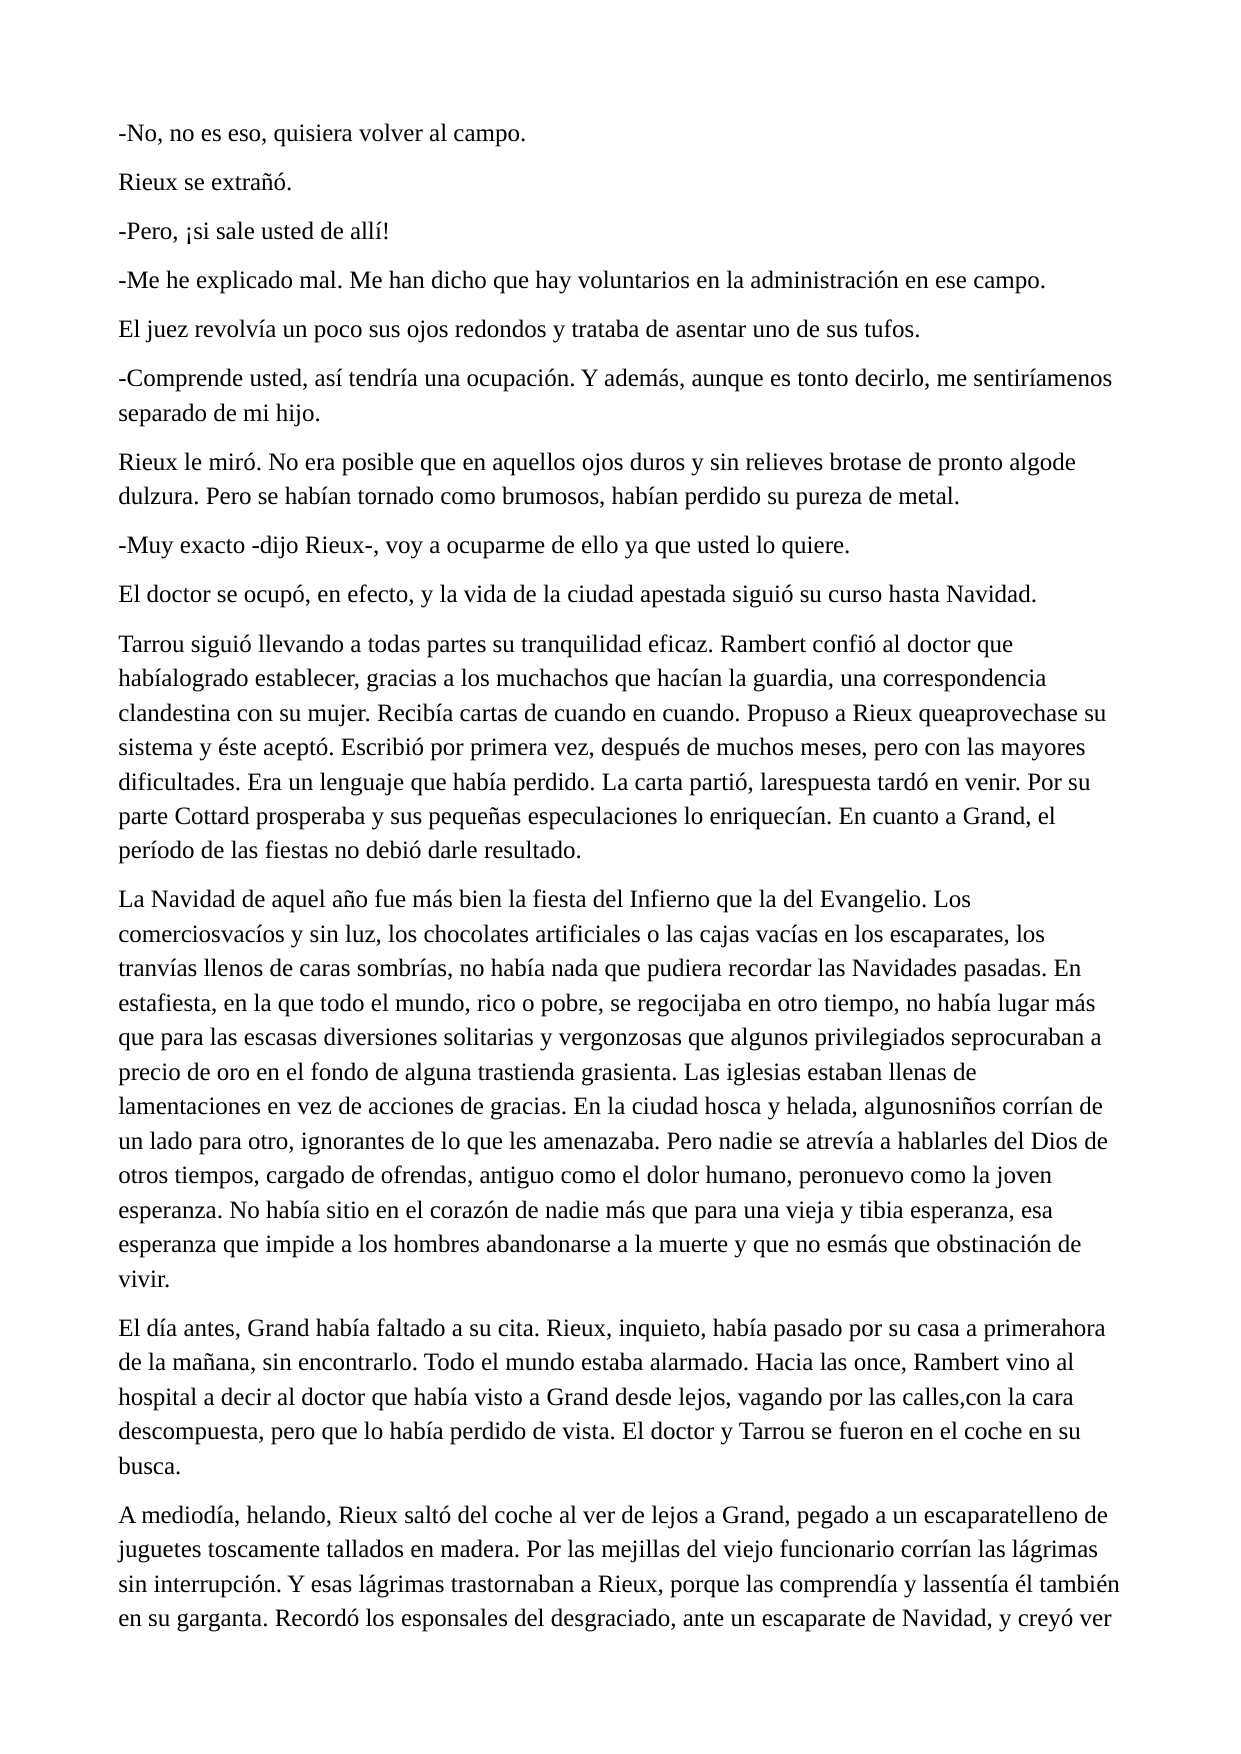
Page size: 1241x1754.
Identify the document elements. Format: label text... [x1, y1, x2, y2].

text El juez revolvía un poco sus ojos redondos y trataba de asentar uno de sus tufos. [118, 314, 1122, 343]
text A mediodía, helando, Rieux saltó del coche al ver de lejos a Grand, pegado a un escaparatelleno de juguetes toscamente tallados en madera. Por las mejillas del viejo funcionario corrían las lágrimas sin interrupción. Y esas lágrimas trastornaban a Rieux, porque las comprendía y lassentía él también en su garganta. Recordó los esponsales del desgraciado, ante un escaparate de Navidad, y creyó ver [118, 1500, 1122, 1632]
text Rieux le miró. No era posible que en aquellos ojos duros y sin relieves brotase de pronto algode dulzura. Pero se habían tornado como brumosos, habían perdido su pureza de metal. [118, 447, 1122, 510]
text La Navidad de aquel año fue más bien la fiesta del Infierno que la del Evangelio. Los comerciosvacíos y sin luz, los chocolates artificiales o las cajas vacías en los escaparates, los tranvías llenos de caras sombrías, no había nada que pudiera recordar las Navidades pasadas. En estafiesta, en la que todo el mundo, rico o pobre, se regocijaba en otro tiempo, no había lugar más que para las escasas diversiones solitarias y vergonzosas que algunos privilegiados seprocuraban a precio de oro en el fondo de alguna trastienda grasienta. Las iglesias estaban llenas de lamentaciones en vez de acciones de gracias. En la ciudad hosca y helada, algunosniños corrían de un lado para otro, ignorantes de lo que les amenazaba. Pero nadie se atrevía a hablarles del Dios de otros tiempos, cargado de ofrendas, antiguo como el dolor humano, peronuevo como la joven esperanza. No había sitio en el corazón de nadie más que para una vieja y tibia esperanza, esa esperanza que impide a los hombres abandonarse a la muerte y que no esmás que obstinación de vivir. [118, 884, 1122, 1293]
text -No, no es eso, quisiera volver al campo. [118, 118, 1122, 147]
text -Muy exacto -dijo Rieux-, voy a ocuparme de ello ya que usted lo quiere. [118, 531, 1122, 559]
text -Comprende usted, así tendría una ocupación. Y además, aunque es tonto decirlo, me sentiríamenos separado de mi hijo. [118, 363, 1122, 427]
text -Pero, ¡si sale usted de allí! [118, 216, 1122, 245]
text El día antes, Grand había faltado a su cita. Rieux, inquieto, había pasado por su casa a primerahora de la mañana, sin encontrarlo. Todo el mundo estaba alarmado. Hacia las once, Rambert vino al hospital a decir al doctor que había visto a Grand desde lejos, vagando por las calles,con la cara descompuesta, pero que lo había perdido de vista. El doctor y Tarrou se fueron en el coche en su busca. [118, 1313, 1122, 1479]
text -Me he explicado mal. Me han dicho que hay voluntarios en la administración en ese campo. [118, 265, 1122, 294]
text Tarrou siguió llevando a todas partes su tranquilidad eficaz. Rambert confió al doctor que habíalogrado establecer, gracias a los muchachos que hacían la guardia, una correspondencia clandestina con su mujer. Recibía cartas de cuando en cuando. Propuso a Rieux queaprovechase su sistema y éste aceptó. Escribió por primera vez, después de muchos meses, pero con las mayores dificultades. Era un lenguaje que había perdido. La carta partió, larespuesta tardó en venir. Por su parte Cottard prosperaba y sus pequeñas especulaciones lo enriquecían. En cuanto a Grand, el período de las fiestas no debió darle resultado. [118, 629, 1122, 864]
text El doctor se ocupó, en efecto, y la vida de la ciudad apestada siguió su curso hasta Navidad. [118, 579, 1122, 608]
text Rieux se extrañó. [118, 167, 1122, 196]
